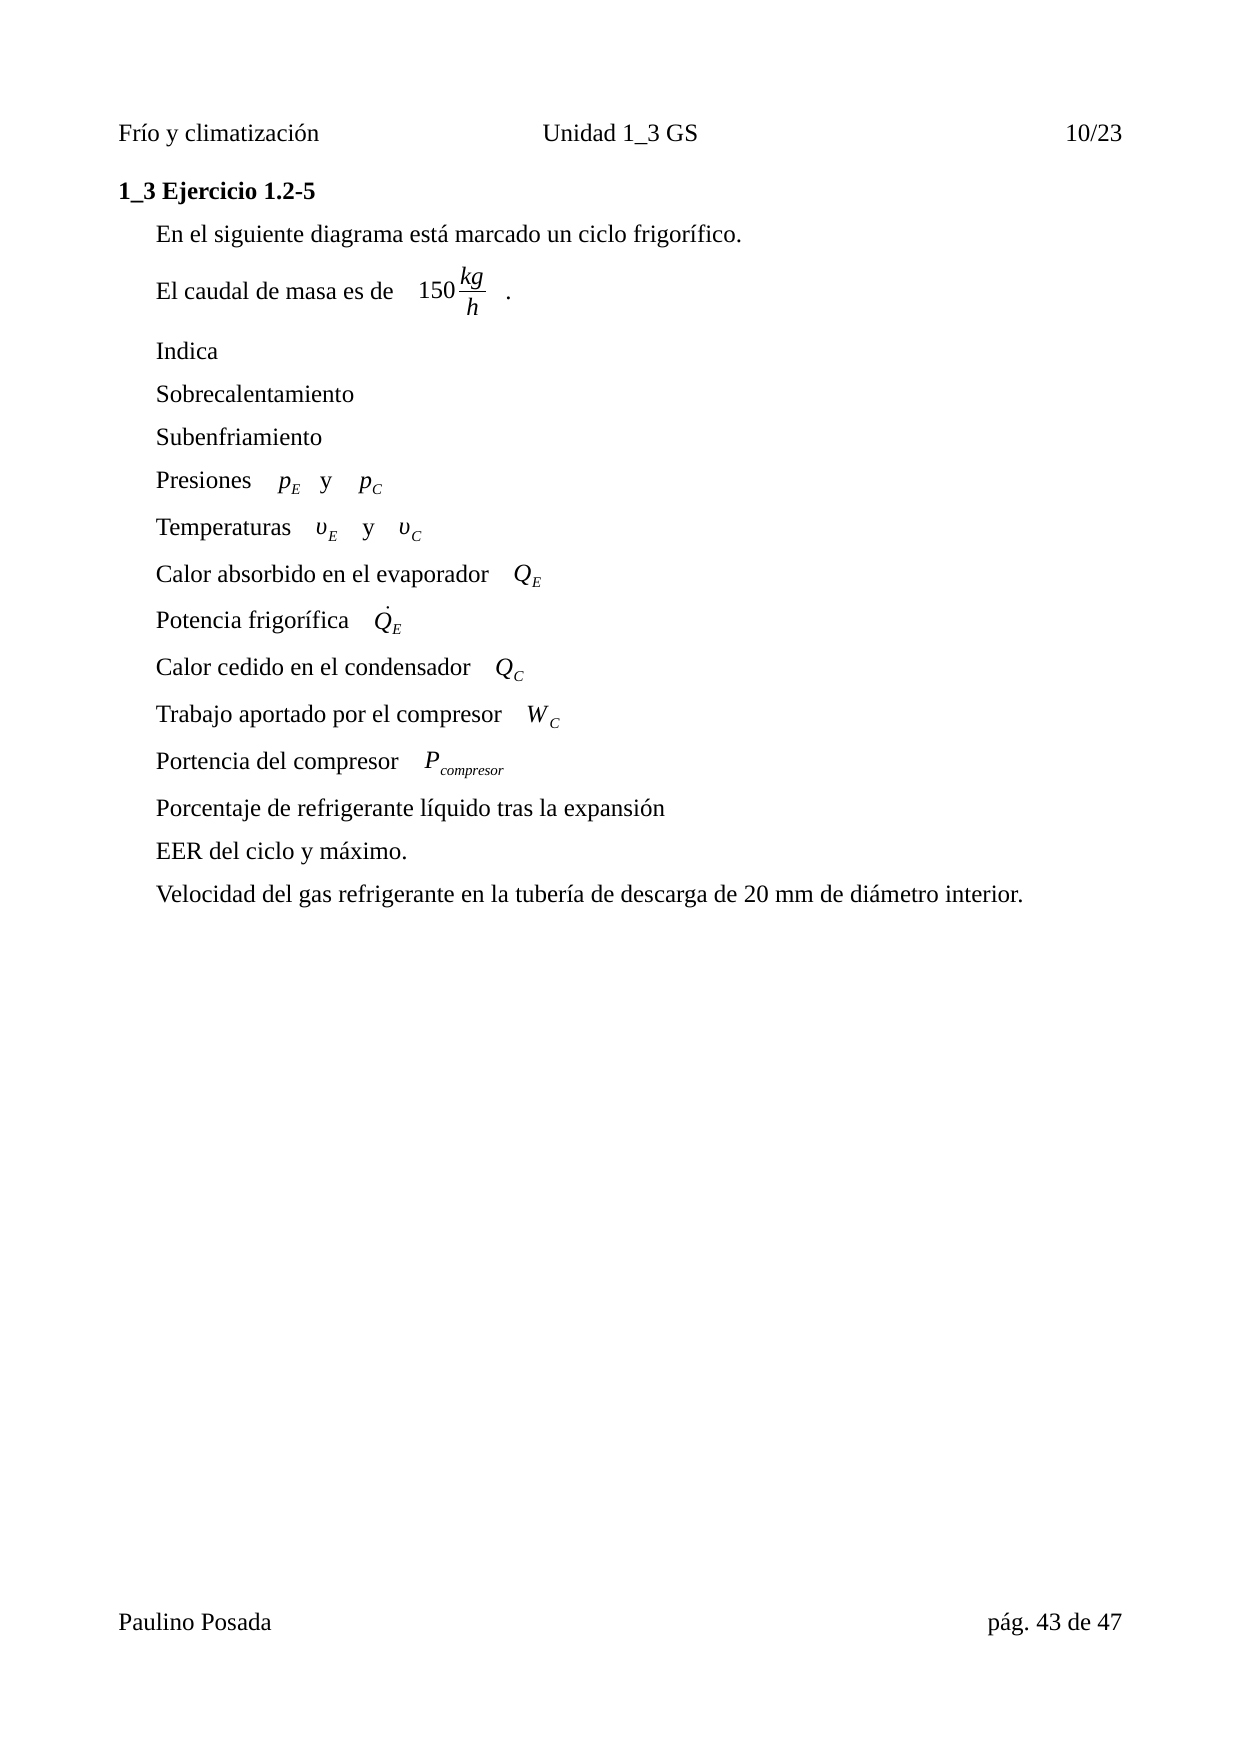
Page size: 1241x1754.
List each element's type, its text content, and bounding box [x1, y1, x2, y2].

text Calor absorbido en el evaporador [156, 559, 1122, 591]
text Calor cedido en el condensador [156, 652, 1122, 685]
text El caudal de masa es de . [156, 263, 1122, 322]
text Portencia del compresor [156, 746, 1122, 778]
text Indica [156, 336, 1122, 365]
text En el siguiente diagrama está marcado un ciclo frigorífico. [156, 219, 1122, 248]
text Sobrecalentamiento [156, 379, 1122, 408]
text EER del ciclo y máximo. [156, 836, 1122, 865]
text Temperaturas y [156, 512, 1122, 544]
text 1_3 Ejercicio 1.2-5 [118, 176, 1122, 205]
text Potencia frigorífica [156, 606, 1122, 638]
text Porcentaje de refrigerante líquido tras la expansión [156, 793, 1122, 822]
text Subenfriamiento [156, 422, 1122, 451]
text Trabajo aportado por el compresor [156, 699, 1122, 732]
text Velocidad del gas refrigerante en la tubería de descarga de 20 mm de diámetro interior. [156, 879, 1122, 908]
text Presiones y [156, 465, 1122, 498]
